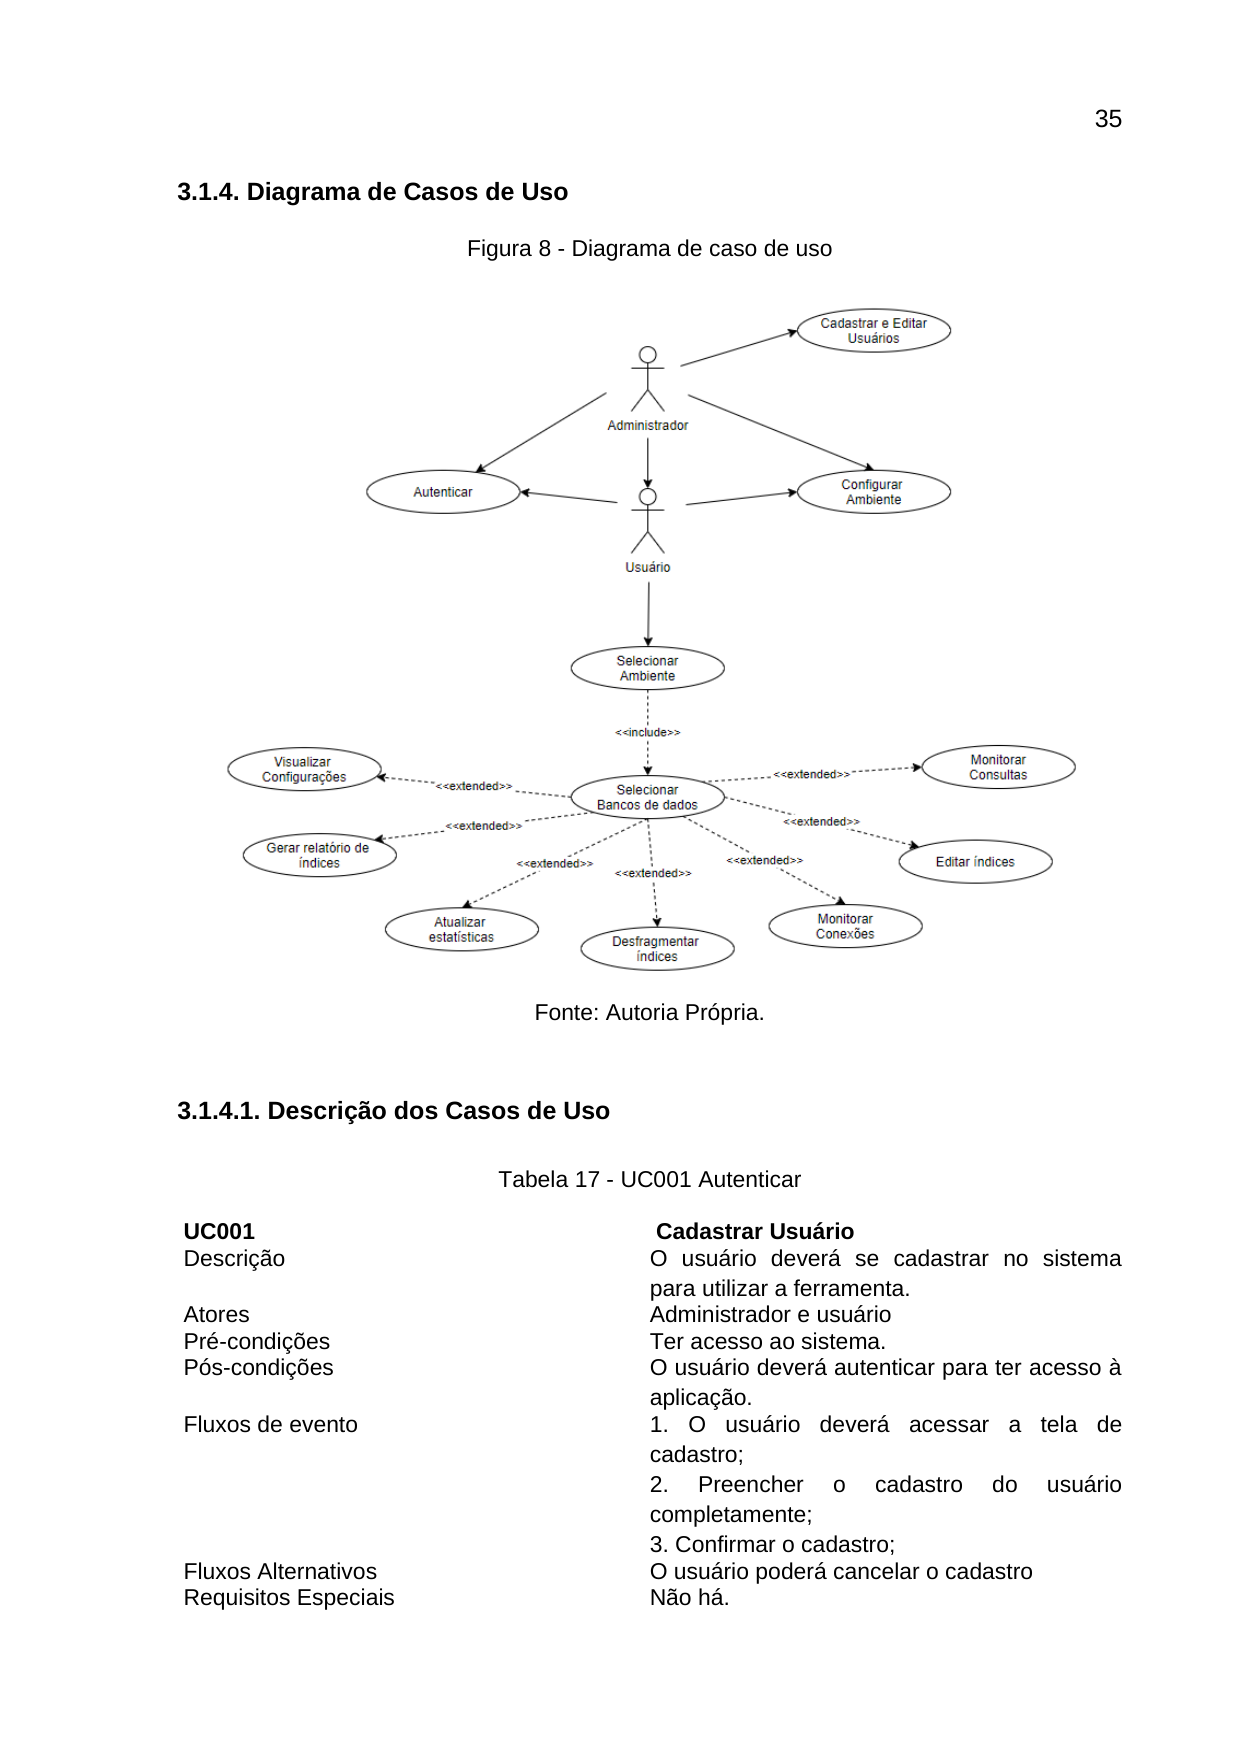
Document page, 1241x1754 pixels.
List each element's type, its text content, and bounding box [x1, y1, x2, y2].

table_cell Pós-condições [177, 1354, 649, 1411]
table_cell O usuário poderá cancelar o cadastro [650, 1558, 1122, 1584]
text Fonte: Autoria Própria. [177, 974, 1122, 1026]
subtitle 3.1.4. Diagrama de Casos de Uso [177, 177, 1122, 206]
table_cell Pré-condições [177, 1328, 649, 1354]
table_cell O usuário deverá se cadastrar no sistema para utilizar a ferramenta. [650, 1245, 1122, 1301]
text Figura 8 - Diagrama de caso de uso [177, 234, 1122, 261]
table_cell Fluxos Alternativos [177, 1558, 649, 1584]
table_cell Não há. [650, 1584, 1122, 1610]
table_header UC001 [177, 1218, 649, 1245]
table_cell Administrador e usuário [650, 1301, 1122, 1328]
table_cell Fluxos de evento [177, 1411, 649, 1558]
table_cell O usuário deverá autenticar para ter acesso à aplicação. [650, 1354, 1122, 1411]
table_cell Ter acesso ao sistema. [650, 1328, 1122, 1354]
table_cell Descrição [177, 1245, 649, 1301]
table_cell Requisitos Especiais [177, 1584, 649, 1610]
table_cell 1. O usuário deverá acessar a tela de cadastro; 2. Preencher o cadastro do usuário completamente; 3. Confirmar o cadastro; [650, 1411, 1122, 1558]
subtitle 3.1.4.1. Descrição dos Casos de Uso [177, 1096, 1122, 1125]
picture [221, 272, 1078, 974]
table_header Cadastrar Usuário [650, 1218, 1122, 1245]
table_cell Atores [177, 1301, 649, 1328]
text Tabela 17 - UC001 Autenticar [177, 1166, 1122, 1193]
